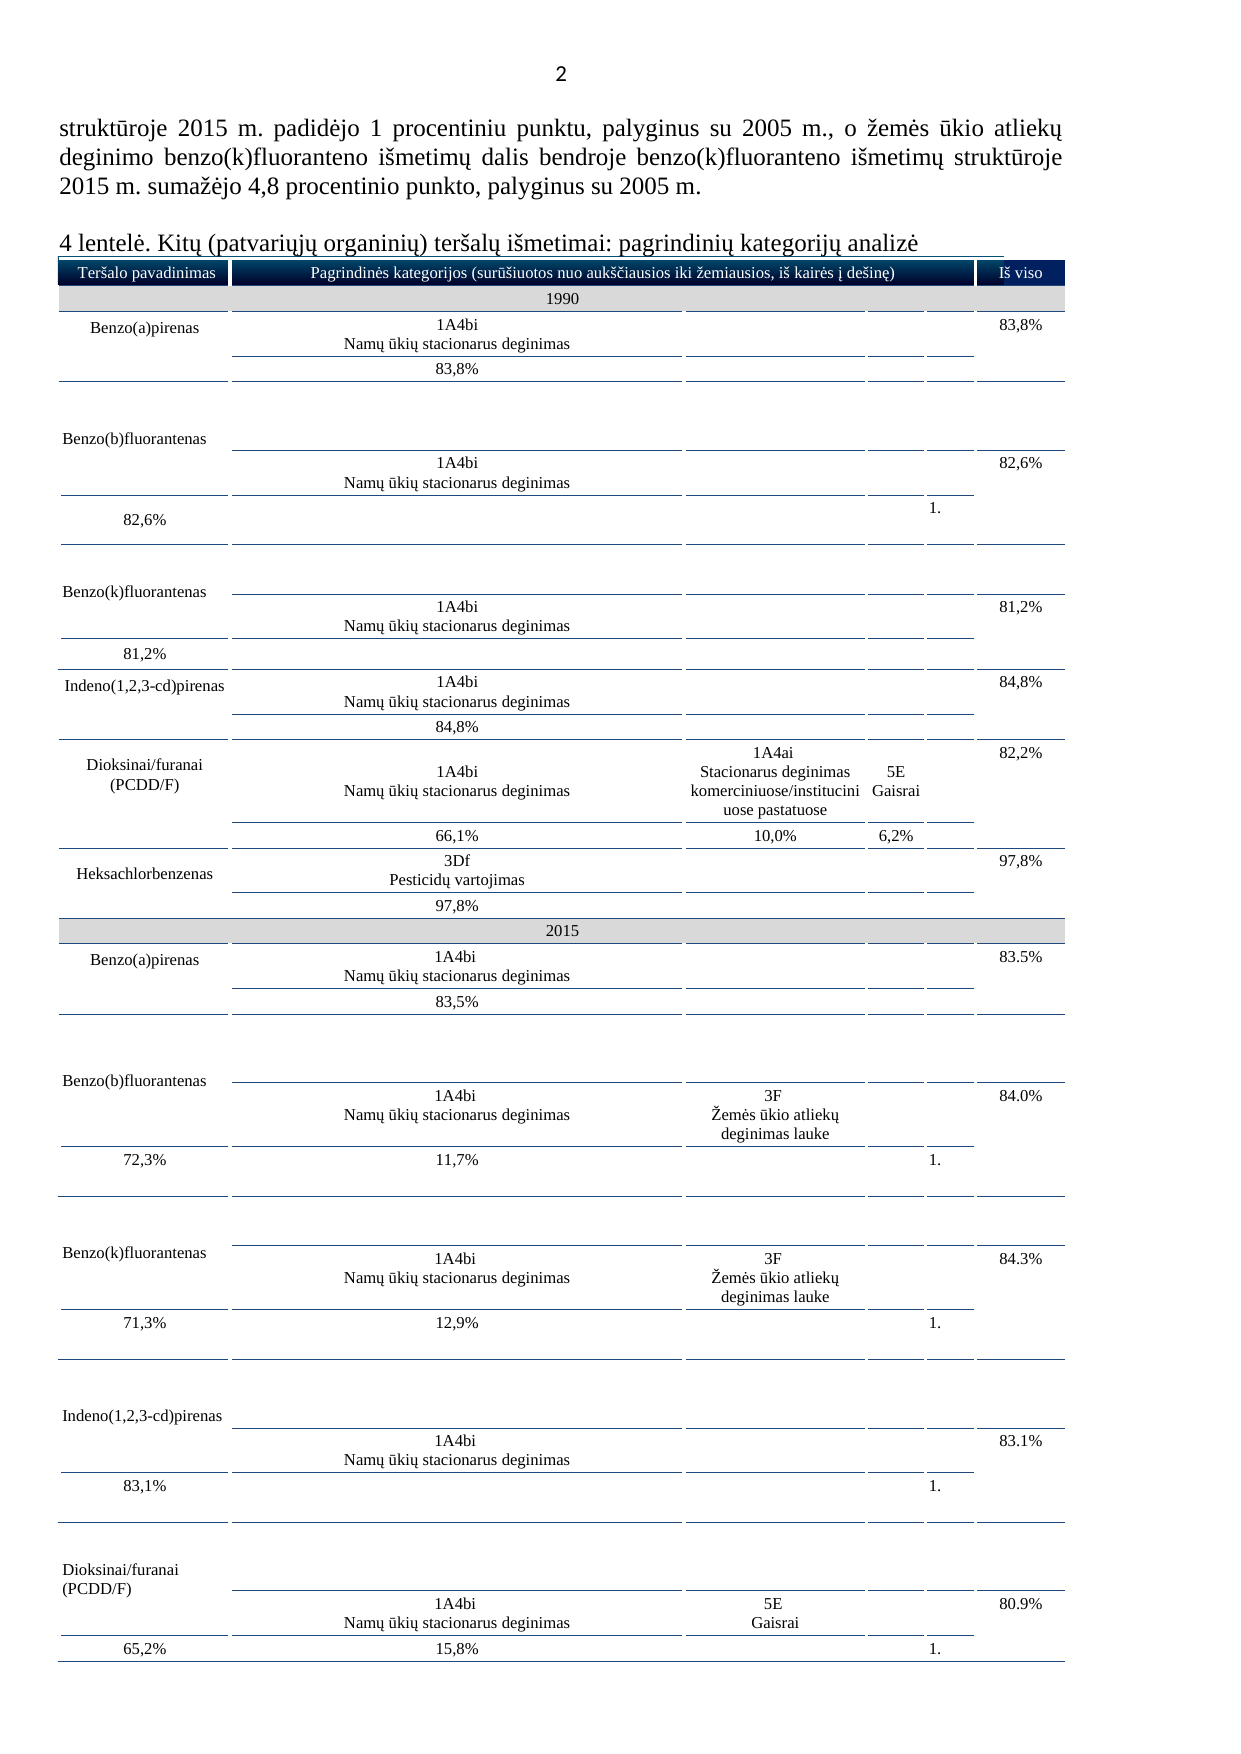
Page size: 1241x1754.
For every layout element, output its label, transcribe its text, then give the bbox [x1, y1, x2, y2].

table_cell [232, 639, 682, 669]
table_cell [927, 1015, 974, 1082]
table_cell [927, 893, 974, 918]
table_cell Benzo(b)fluorantenas [59, 1015, 228, 1146]
table_cell 1A4bi Namų ūkių stacionarus deginimas [232, 1083, 682, 1146]
table_cell Benzo(k)fluorantenas [59, 545, 228, 638]
table_cell 1. [927, 496, 974, 544]
table_cell 72,3% [61, 1147, 228, 1196]
table_cell 3F Žemės ūkio atliekų deginimas lauke [686, 1083, 865, 1146]
text struktūroje 2015 m. padidėjo 1 procentiniu punktu, palyginus su 2005 m., o žemės ūkio atliekų deginimo benzo(k)fluoranteno išmetimų dalis bendroje benzo(k)fluoranteno išmetimų struktūroje 2015 m. sumažėjo 4,8 procentinio punkto, palyginus su 2005 m. [59, 113, 1063, 200]
table_cell 1. [927, 1147, 974, 1196]
table_cell [686, 893, 865, 918]
table_cell [686, 1429, 865, 1472]
table_cell [868, 989, 924, 1013]
table_cell [868, 670, 924, 713]
table_cell 5E Gaisrai [868, 740, 924, 822]
table_cell 83,1% [61, 1473, 228, 1522]
table_cell [232, 382, 682, 450]
table_cell [868, 1015, 924, 1082]
table_cell [686, 1015, 865, 1082]
table_cell Indeno(1,2,3-cd)pirenas [59, 1360, 228, 1472]
table_cell 6,2% [868, 823, 924, 847]
table_cell 82,6% [61, 496, 228, 544]
table_cell Heksachlorbenzenas [59, 849, 228, 918]
table_cell [868, 639, 924, 669]
table_cell [927, 1083, 974, 1146]
table_cell 97,8% [977, 849, 1065, 918]
table_cell [686, 1310, 865, 1359]
table_cell [868, 715, 924, 739]
table_cell [686, 496, 865, 544]
table_cell [868, 1147, 924, 1196]
table_cell [927, 1246, 974, 1309]
table_cell [686, 1636, 865, 1661]
table_cell [686, 382, 865, 450]
table_cell [868, 944, 924, 988]
table_cell 11,7% [232, 1147, 682, 1196]
table_cell 1A4bi Namų ūkių stacionarus deginimas [232, 740, 682, 822]
table_cell 83,5% [232, 989, 682, 1013]
table_cell [686, 357, 865, 381]
table_cell 3Df Pesticidų vartojimas [232, 849, 682, 892]
table_cell 5E Gaisrai [686, 1591, 865, 1635]
table_cell [927, 357, 974, 381]
table_cell [927, 1360, 974, 1427]
table_cell [686, 1523, 865, 1590]
table_cell [232, 1197, 682, 1245]
table_cell [927, 545, 974, 594]
table_cell [686, 639, 865, 669]
table_cell [232, 1473, 682, 1522]
table_cell 1A4ai Stacionarus deginimas komerciniuose/instituciniuose pastatuose [686, 740, 865, 822]
table_cell [927, 715, 974, 739]
table_cell [868, 382, 924, 450]
table_cell [686, 989, 865, 1013]
table_cell Indeno(1,2,3-cd)pirenas [59, 670, 228, 739]
table_cell [977, 1197, 1065, 1245]
table_cell 1A4bi Namų ūkių stacionarus deginimas [232, 1246, 682, 1309]
table_cell [686, 312, 865, 356]
table_cell 84,8% [977, 670, 1065, 739]
table_cell 1A4bi Namų ūkių stacionarus deginimas [232, 312, 682, 356]
table_cell [927, 451, 974, 494]
table_cell [232, 545, 682, 594]
table_cell 12,9% [232, 1310, 682, 1359]
table_cell [686, 944, 865, 988]
table_cell [927, 849, 974, 892]
text 4 lentelė. Kitų (patvariųjų organinių) teršalų išmetimai: pagrindinių kategorijų analizė [59, 228, 1063, 257]
table_cell 84.0% [977, 1083, 1065, 1196]
table_cell [927, 595, 974, 638]
table_cell [868, 1636, 924, 1661]
table_cell 71,3% [61, 1310, 228, 1359]
table_cell [868, 849, 924, 892]
table_cell [686, 545, 865, 594]
table_cell Benzo(k)fluorantenas [59, 1197, 228, 1309]
table_cell 83,8% [977, 312, 1065, 381]
table_cell 1. [927, 1473, 974, 1522]
table_cell [868, 1246, 924, 1309]
table_cell [927, 740, 974, 822]
table_cell [232, 1015, 682, 1082]
table_cell 81,2% [61, 639, 228, 669]
table_cell 97,8% [232, 893, 682, 918]
table_cell Dioksinai/furanai (PCDD/F) [59, 1523, 228, 1635]
table_cell [927, 382, 974, 450]
table_cell [977, 1360, 1065, 1427]
table_cell [868, 1360, 924, 1427]
table_cell 1A4bi Namų ūkių stacionarus deginimas [232, 670, 682, 713]
table_cell [927, 1197, 974, 1245]
table_cell [927, 1523, 974, 1590]
table_cell 1A4bi Namų ūkių stacionarus deginimas [232, 451, 682, 494]
table_cell 83.1% [977, 1429, 1065, 1522]
table_cell 82,6% [977, 451, 1065, 544]
table_cell 1A4bi Namų ūkių stacionarus deginimas [232, 1429, 682, 1472]
table_cell Benzo(a)pirenas [59, 312, 228, 381]
table_cell 65,2% [61, 1636, 228, 1661]
table_cell [686, 1197, 865, 1245]
table_cell 83.5% [977, 944, 1065, 1013]
table_cell [927, 1591, 974, 1635]
table_cell [868, 1473, 924, 1522]
table_cell [977, 1015, 1065, 1082]
table_cell [232, 1523, 682, 1590]
table_cell [868, 312, 924, 356]
table_cell 1A4bi Namų ūkių stacionarus deginimas [232, 595, 682, 638]
table_cell [927, 312, 974, 356]
table_cell 1. [927, 1310, 974, 1359]
table_cell 3F Žemės ūkio atliekų deginimas lauke [686, 1246, 865, 1309]
table_cell 1A4bi Namų ūkių stacionarus deginimas [232, 1591, 682, 1635]
table_cell [686, 595, 865, 638]
table_cell [686, 1473, 865, 1522]
table_cell Dioksinai/furanai (PCDD/F) [59, 740, 228, 847]
table_cell 81,2% [977, 595, 1065, 669]
table_cell [868, 893, 924, 918]
table_cell [868, 1310, 924, 1359]
table_cell 84,8% [232, 715, 682, 739]
table_cell [977, 1523, 1065, 1590]
table_cell 15,8% [232, 1636, 682, 1661]
table_cell 84.3% [977, 1246, 1065, 1359]
table_cell [977, 382, 1065, 450]
table_cell [868, 451, 924, 494]
table_cell [927, 670, 974, 713]
table_cell 10,0% [686, 823, 865, 847]
table_cell [868, 1429, 924, 1472]
table_cell Benzo(a)pirenas [59, 944, 228, 1013]
table_cell 82,2% [977, 740, 1065, 847]
table_cell [927, 639, 974, 669]
table_cell 83,8% [232, 357, 682, 381]
table_cell 80.9% [977, 1591, 1065, 1661]
table_cell [868, 1083, 924, 1146]
table_cell [927, 989, 974, 1013]
table_cell [977, 545, 1065, 594]
table_cell [686, 715, 865, 739]
table_cell 66,1% [232, 823, 682, 847]
table_cell [686, 1147, 865, 1196]
table_cell [868, 545, 924, 594]
table_cell 1. [927, 1636, 974, 1661]
table_header Iš viso [1004, 260, 1065, 285]
table_cell [868, 357, 924, 381]
table_cell [927, 944, 974, 988]
table_cell [232, 496, 682, 544]
table_cell [686, 1360, 865, 1427]
table_cell [927, 1429, 974, 1472]
table_cell [686, 451, 865, 494]
table_cell 1A4bi Namų ūkių stacionarus deginimas [232, 944, 682, 988]
table_cell [868, 496, 924, 544]
table_cell [868, 1197, 924, 1245]
table_cell 1990 [59, 286, 1065, 311]
table_cell [686, 670, 865, 713]
table_cell Benzo(b)fluorantenas [59, 382, 228, 494]
table_cell 2015 [59, 919, 1065, 943]
table_cell [868, 1591, 924, 1635]
table_cell [686, 849, 865, 892]
table_cell [868, 595, 924, 638]
table_cell [927, 823, 974, 847]
table_cell [868, 1523, 924, 1590]
table_cell [232, 1360, 682, 1427]
